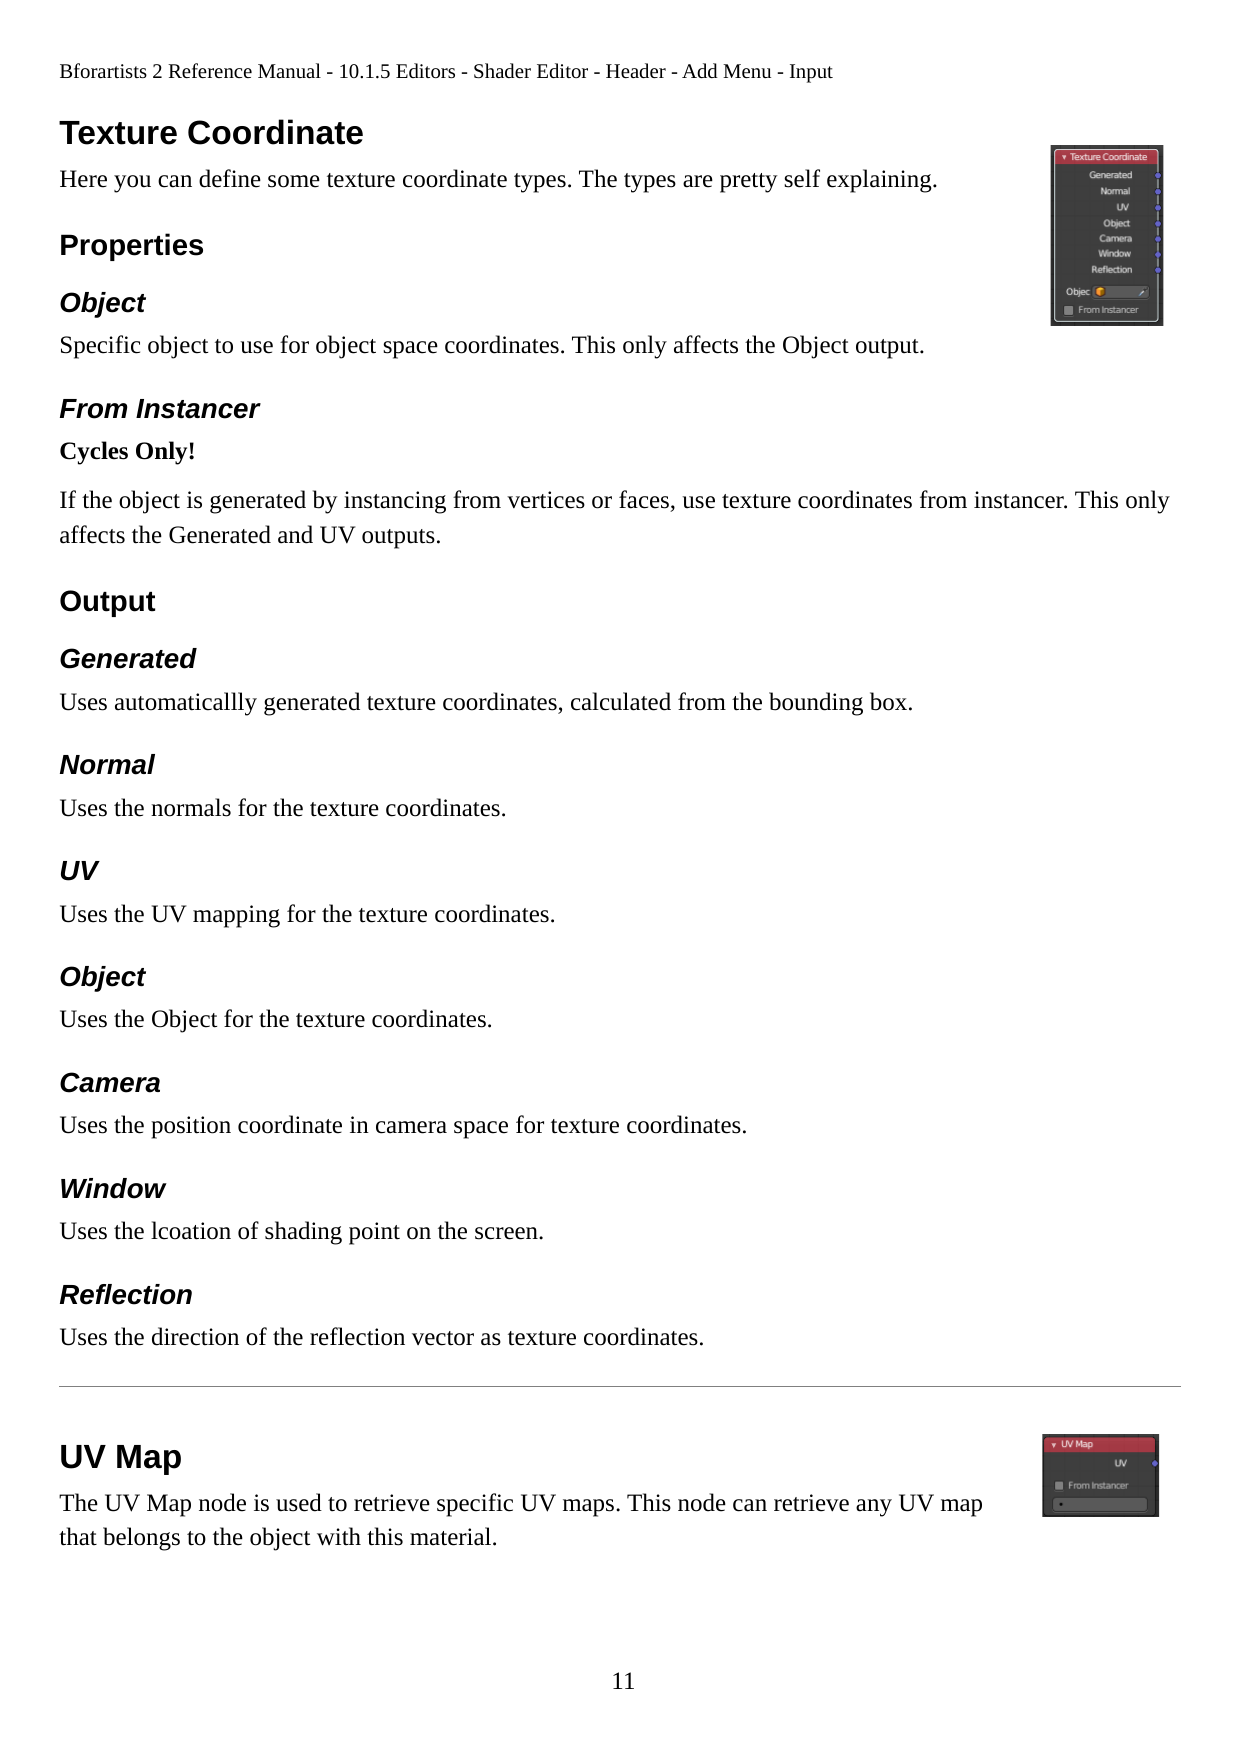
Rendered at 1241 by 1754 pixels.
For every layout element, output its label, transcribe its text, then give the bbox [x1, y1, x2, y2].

picture [1050, 145, 1164, 326]
text Uses the lcoation of shading point on the screen. [59, 1216, 1181, 1245]
picture [1042, 1434, 1160, 1517]
subtitle From Instancer [59, 392, 1181, 424]
subtitle Object [59, 960, 1181, 992]
subtitle UV [59, 854, 1181, 886]
text Uses the position coordinate in camera space for texture coordinates. [59, 1111, 1181, 1139]
text Uses the Object for the texture coordinates. [59, 1004, 1181, 1033]
text Cycles Only! [59, 436, 1181, 465]
subtitle Camera [59, 1066, 1181, 1098]
subtitle Texture Coordinate [59, 113, 1181, 151]
subtitle Object [59, 286, 1050, 318]
text The UV Map node is used to retrieve specific UV maps. This node can retrieve any UV map that belongs to the object with this material. [59, 1488, 1181, 1551]
subtitle Properties [59, 227, 1050, 261]
subtitle Generated [59, 642, 1181, 674]
text Uses the direction of the reflection vector as texture coordinates. [59, 1322, 1181, 1351]
subtitle [1164, 227, 1181, 261]
text Here you can define some texture coordinate types. The types are pretty self explaining. [59, 164, 1050, 192]
subtitle [1164, 286, 1181, 318]
text Specific object to use for object space coordinates. This only affects the Object output. [59, 331, 1181, 359]
text If the object is generated by instancing from vertices or faces, use texture coordinates from instancer. This only affects the Generated and UV outputs. [59, 486, 1181, 549]
subtitle Normal [59, 748, 1181, 780]
subtitle [1160, 1436, 1181, 1475]
text Uses automaticallly generated texture coordinates, calculated from the bounding box. [59, 687, 1181, 716]
subtitle Window [59, 1172, 1181, 1204]
text Uses the UV mapping for the texture coordinates. [59, 899, 1181, 927]
text Uses the normals for the texture coordinates. [59, 793, 1181, 821]
subtitle Output [59, 584, 1181, 617]
subtitle UV Map [59, 1436, 1042, 1475]
subtitle Reflection [59, 1278, 1181, 1310]
